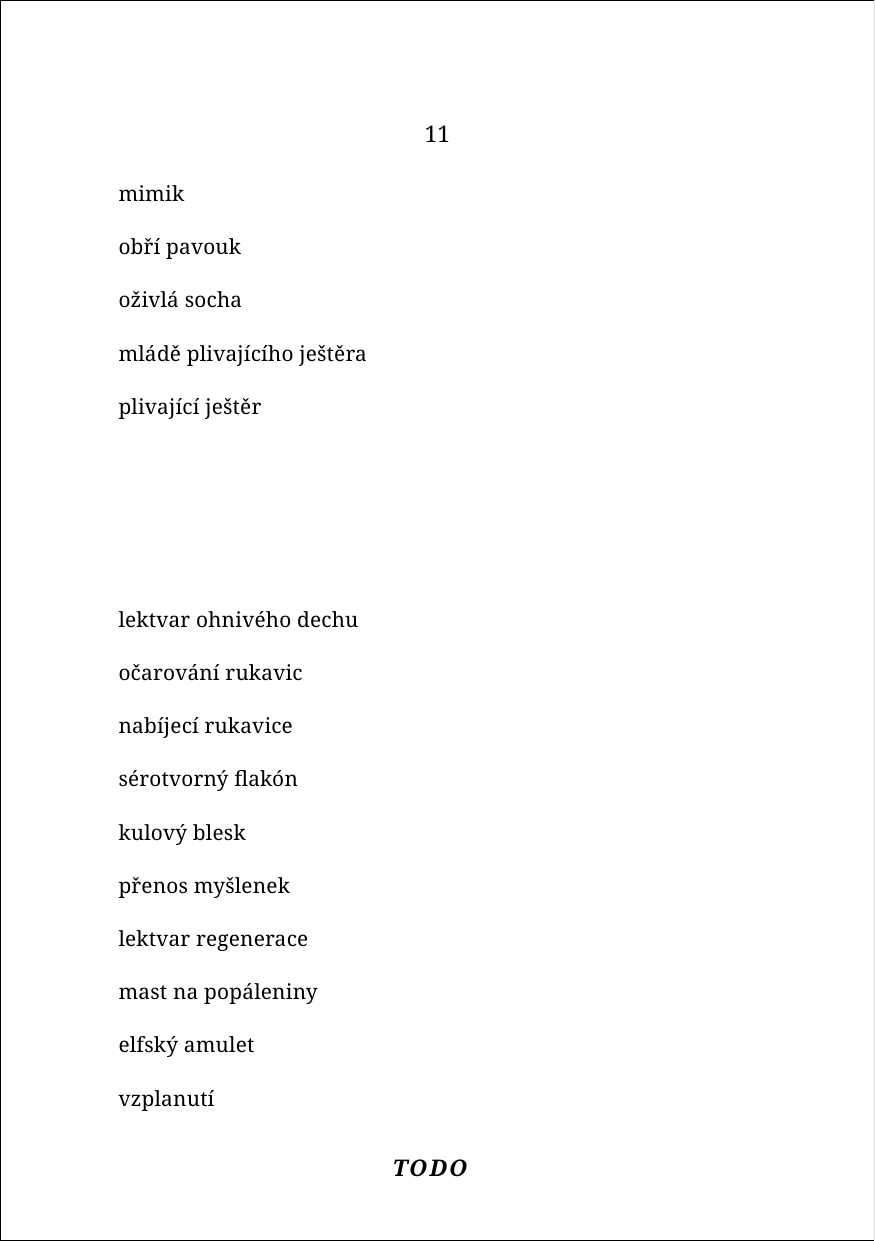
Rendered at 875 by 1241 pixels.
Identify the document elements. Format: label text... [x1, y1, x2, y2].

text přenos myšlenek [118, 871, 756, 899]
text lektvar ohnivého dechu [118, 605, 756, 633]
text obří pavouk [118, 232, 756, 261]
text nabíjecí rukavice [118, 711, 756, 740]
text vzplanutí [118, 1084, 756, 1112]
text mládě plivajícího ještěra [118, 339, 756, 367]
text mast na popáleniny [118, 977, 756, 1006]
text oživlá socha [118, 285, 756, 314]
text plivající ještěr [118, 392, 756, 420]
text sérotvorný flakón [118, 764, 756, 793]
text elfský amulet [118, 1031, 756, 1059]
text mimik [118, 179, 756, 207]
text lektvar regenerace [118, 924, 756, 953]
text očarování rukavic [118, 658, 756, 686]
text kulový blesk [118, 818, 756, 846]
